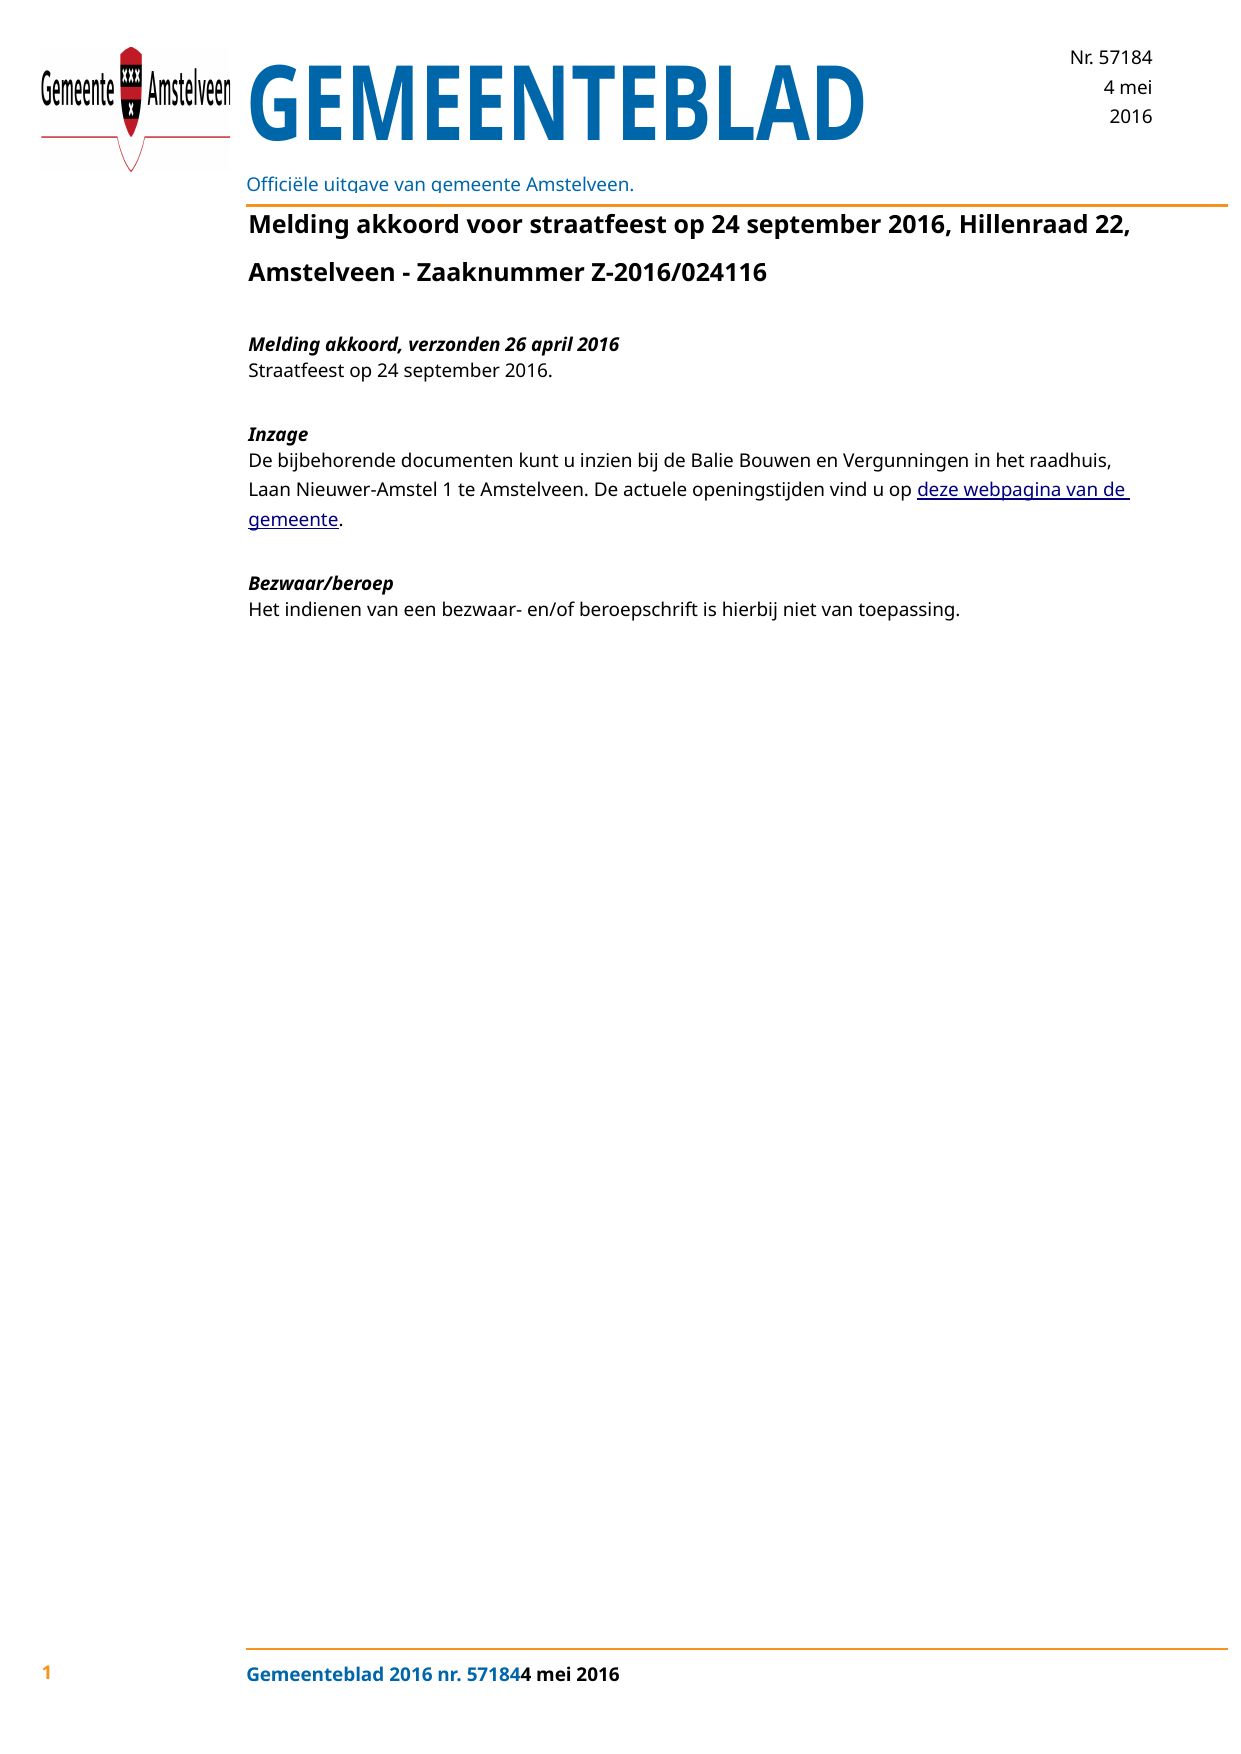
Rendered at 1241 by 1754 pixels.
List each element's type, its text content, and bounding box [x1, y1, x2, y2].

text Straatfeest op 24 september 2016. [248, 357, 1152, 383]
text Bezwaar/beroep [248, 570, 1152, 596]
text Melding akkoord, verzonden 26 april 2016 [248, 331, 1152, 357]
picture [41, 47, 231, 172]
text Inzage [248, 421, 1152, 447]
text De bijbehorende documenten kunt u inzien bij de Balie Bouwen en Vergunningen in het raadhuis, Laan Nieuwer-Amstel 1 te Amstelveen. De actuele openingstijden vind u op deze webpagina van de gemeente. [248, 447, 1152, 532]
text Het indienen van een bezwaar- en/of beroepschrift is hierbij niet van toepassing. [248, 596, 1152, 621]
text Melding akkoord voor straatfeest op 24 september 2016, Hillenraad 22, Amstelveen - Zaaknummer Z-2016/024116 [248, 207, 1152, 288]
